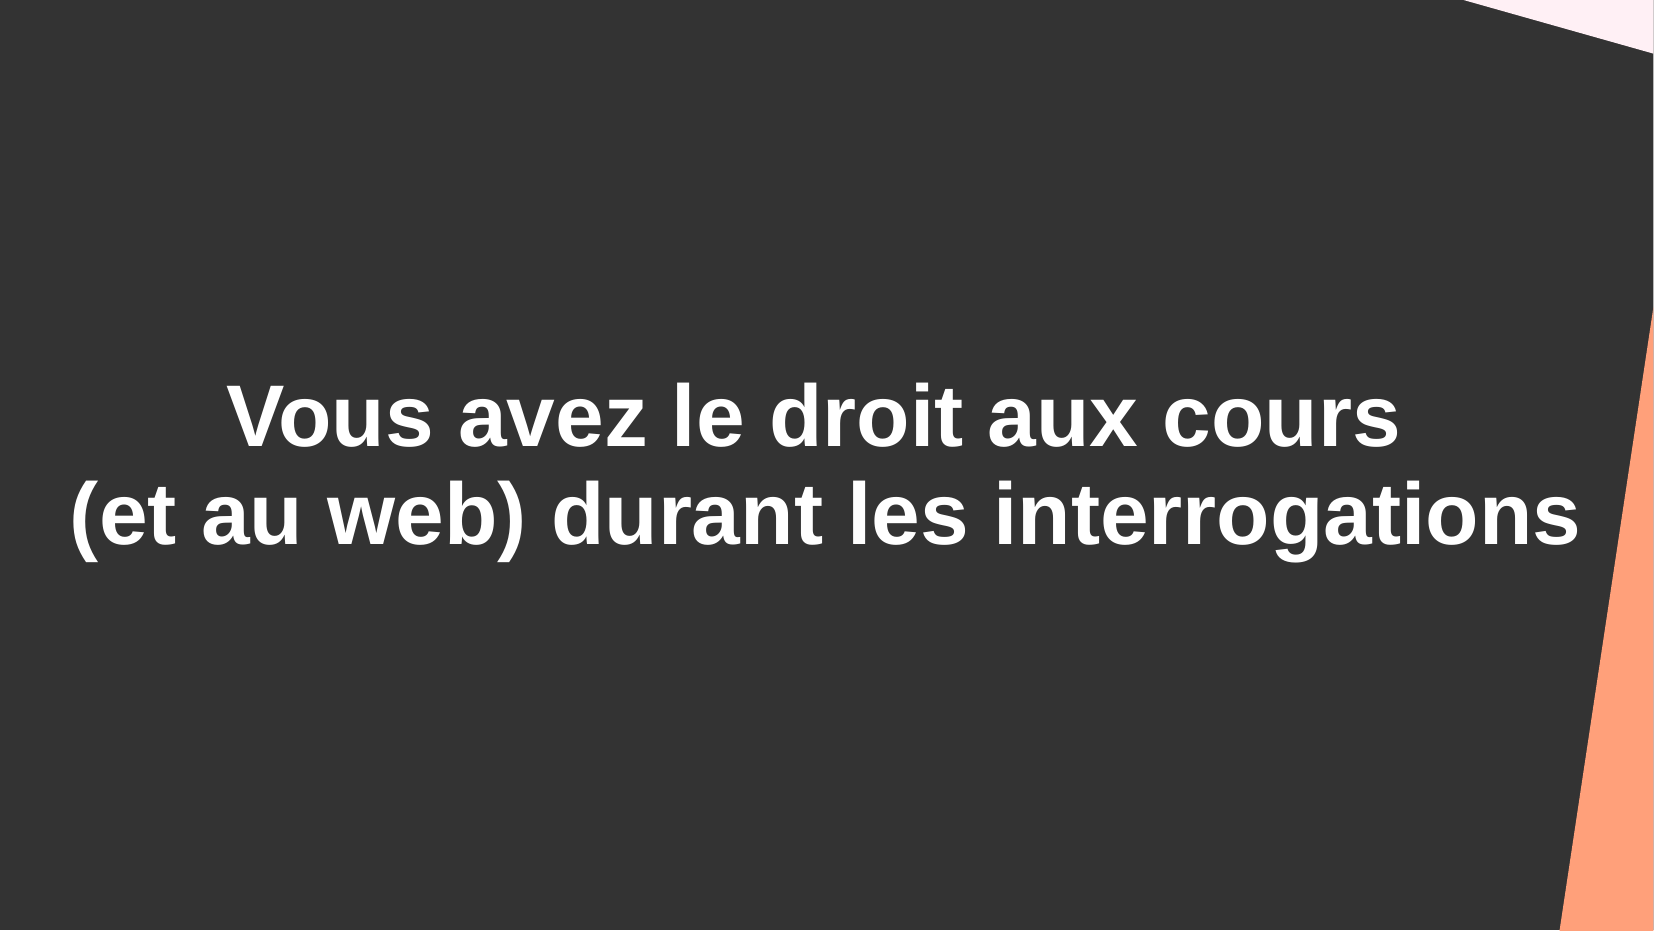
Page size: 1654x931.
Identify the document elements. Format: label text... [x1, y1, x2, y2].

text_box [1463, 0, 1654, 54]
text_box [1559, 303, 1654, 931]
title Vous avez le droit aux cours (et au web) durant les interrogations [31, 367, 1622, 588]
